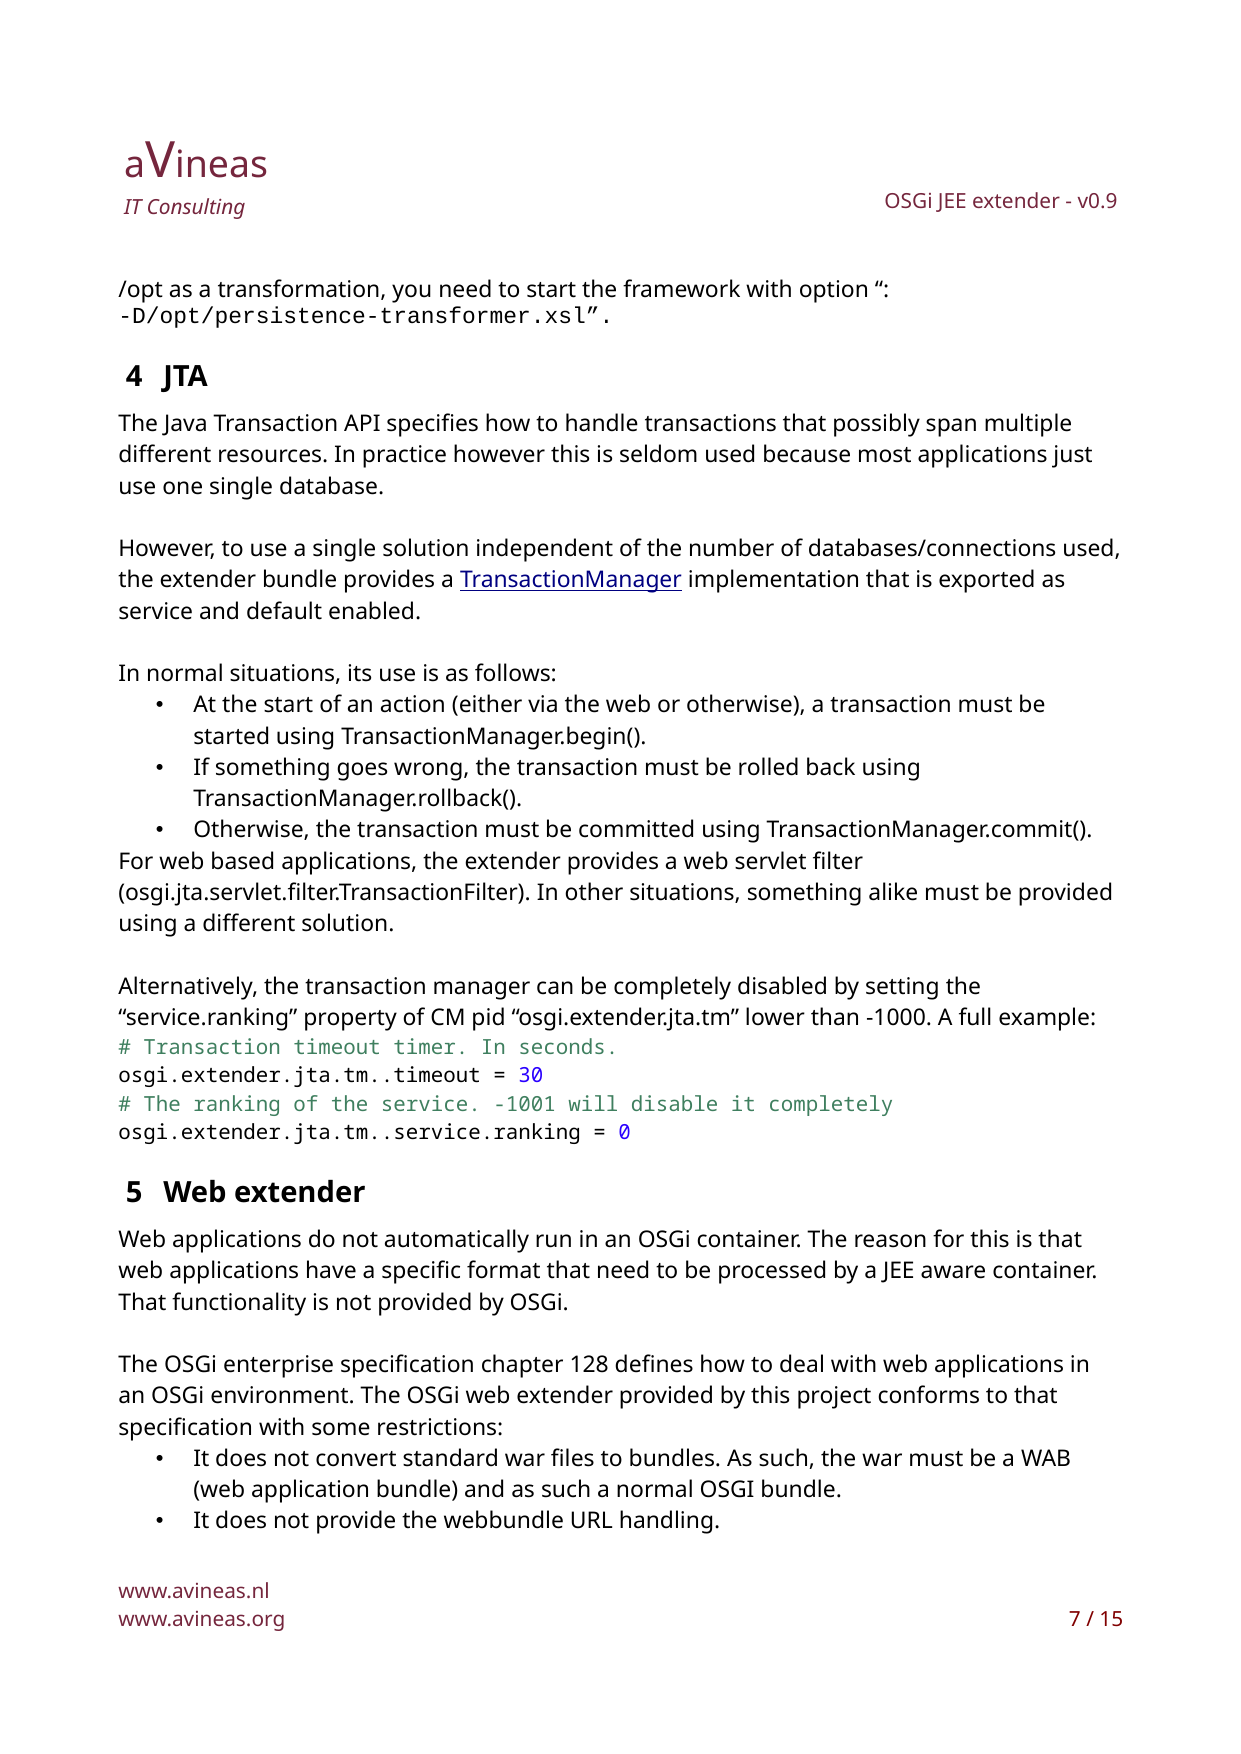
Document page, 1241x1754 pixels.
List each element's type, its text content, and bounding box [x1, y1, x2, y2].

text In normal situations, its use is as follows: [118, 657, 1122, 688]
text For web based applications, the extender provides a web servlet filter (osgi.jta.servlet.filter.TransactionFilter). In other situations, something alike must be provided using a different solution. [118, 844, 1122, 938]
text The OSGi enterprise specification chapter 128 defines how to deal with web applications in an OSGi environment. The OSGi web extender provided by this project conforms to that specification with some restrictions: [118, 1348, 1122, 1442]
list It does not provide the webbundle URL handling. [156, 1504, 1122, 1536]
text -D/opt/persistence-transformer.xsl”. [118, 304, 1122, 330]
subtitle Web extender [118, 1171, 1122, 1211]
subtitle JTA [118, 355, 1122, 394]
text osgi.extender.jta.tm..timeout = 30 [118, 1061, 1122, 1089]
list At the start of an action (either via the web or otherwise), a transaction must be started using TransactionManager.begin(). [156, 688, 1122, 751]
text Alternatively, the transaction manager can be completely disabled by setting the “service.ranking” property of CM pid “osgi.extender.jta.tm” lower than -1000. A full example: [118, 969, 1122, 1032]
list Otherwise, the transaction must be committed using TransactionManager.commit(). [156, 813, 1122, 844]
text # The ranking of the service. -1001 will disable it completely [118, 1089, 1122, 1117]
text /opt as a transformation, you need to start the framework with option “: [118, 273, 1122, 304]
list If something goes wrong, the transaction must be rolled back using TransactionManager.rollback(). [156, 751, 1122, 813]
text osgi.extender.jta.tm..service.ranking = 0 [118, 1117, 1122, 1146]
text Web applications do not automatically run in an OSGi container. The reason for this is that web applications have a specific format that need to be processed by a JEE aware container. That functionality is not provided by OSGi. [118, 1223, 1122, 1317]
list It does not convert standard war files to bundles. As such, the war must be a WAB (web application bundle) and as such a normal OSGI bundle. [156, 1442, 1122, 1504]
text # Transaction timeout timer. In seconds. [118, 1032, 1122, 1061]
text The Java Transaction API specifies how to handle transactions that possibly span multiple different resources. In practice however this is seldom used because most applications just use one single database. [118, 407, 1122, 501]
text However, to use a single solution independent of the number of databases/connections used, the extender bundle provides a TransactionManager implementation that is exported as service and default enabled. [118, 532, 1122, 626]
